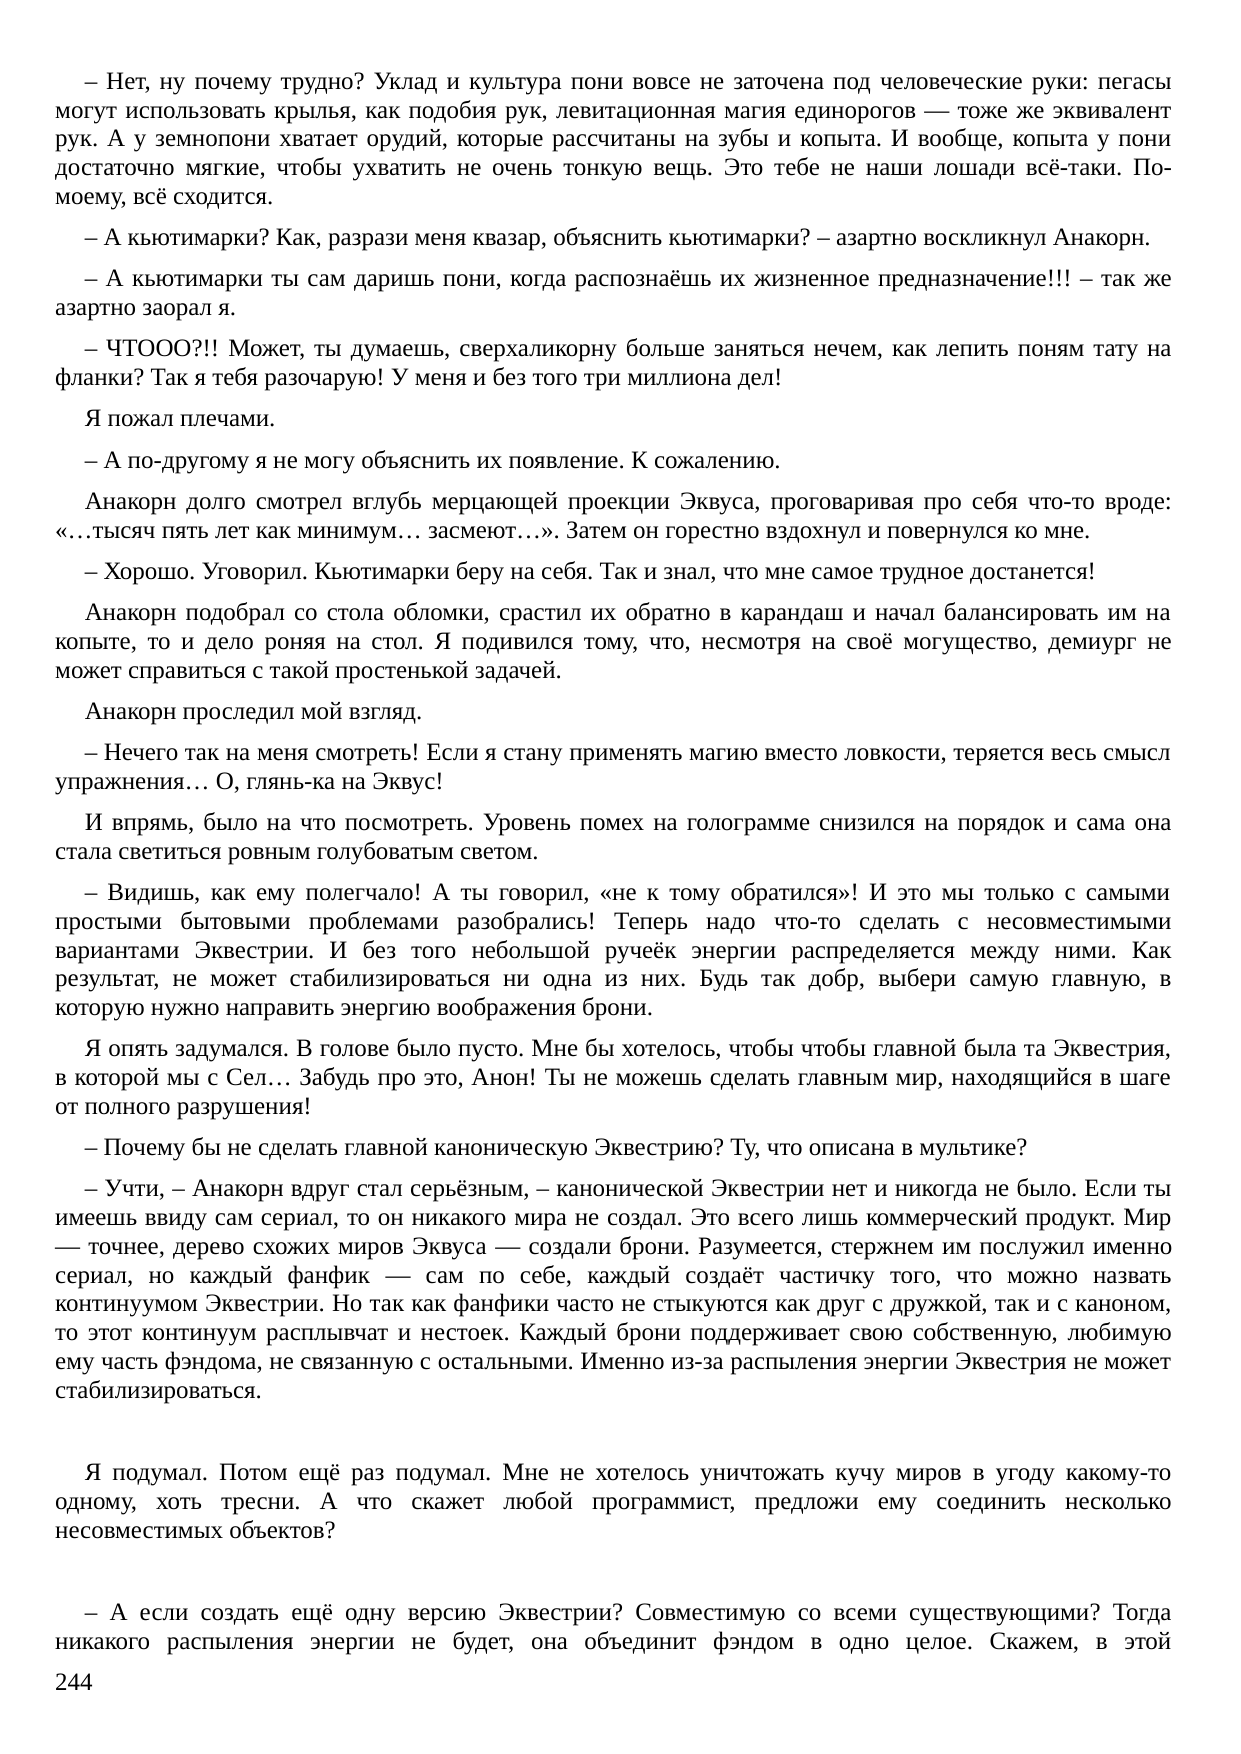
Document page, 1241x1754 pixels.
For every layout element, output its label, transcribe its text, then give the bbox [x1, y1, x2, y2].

text Я подумал. Потом ещё раз подумал. Мне не хотелось уничтожать кучу миров в угоду какому-то одному, хоть тресни. А что скажет любой программист, предложи ему соединить несколько несовместимых объектов? [55, 1457, 1173, 1543]
text Анакорн проследил мой взгляд. [55, 696, 1173, 725]
text – Видишь, как ему полегчало! А ты говорил, «не к тому обратился»! И это мы только с самыми простыми бытовыми проблемами разобрались! Теперь надо что-то сделать с несовместимыми вариантами Эквестрии. И без того небольшой ручеёк энергии распределяется между ними. Как результат, не может стабилизироваться ни одна из них. Будь так добр, выбери самую главную, в которую нужно направить энергию воображения брони. [55, 877, 1173, 1021]
text Анакорн долго смотрел вглубь мерцающей проекции Эквуса, проговаривая про себя что-то вроде: «…тысяч пять лет как минимум… засмеют…». Затем он горестно вздохнул и повернулся ко мне. [55, 486, 1173, 543]
text И впрямь, было на что посмотреть. Уровень помех на голограмме снизился на порядок и сама она стала светиться ровным голубоватым светом. [55, 807, 1173, 865]
text – А кьютимарки ты сам даришь пони, когда распознаёшь их жизненное предназначение!!! – так же азартно заорал я. [55, 263, 1173, 321]
text Анакорн подобрал со стола обломки, срастил их обратно в карандаш и начал балансировать им на копыте, то и дело роняя на стол. Я подивился тому, что, несмотря на своё могущество, демиург не может справиться с такой простенькой задачей. [55, 597, 1173, 683]
text Я пожал плечами. [55, 403, 1173, 432]
text – ЧТООО?!! Может, ты думаешь, сверхаликорну больше заняться нечем, как лепить поням тату на фланки? Так я тебя разочарую! У меня и без того три миллиона дел! [55, 333, 1173, 391]
text – А по-другому я не могу объяснить их появление. К сожалению. [55, 445, 1173, 473]
text – Нет, ну почему трудно? Уклад и культура пони вовсе не заточена под человеческие руки: пегасы могут использовать крылья, как подобия рук, левитационная магия единорогов — тоже же эквивалент рук. А у земнопони хватает орудий, которые рассчитаны на зубы и копыта. И вообще, копыта у пони достаточно мягкие, чтобы ухватить не очень тонкую вещь. Это тебе не наши лошади всё-таки. По-моему, всё сходится. [55, 66, 1173, 210]
text – Хорошо. Уговорил. Кьютимарки беру на себя. Так и знал, что мне самое трудное достанется! [55, 556, 1173, 585]
text – А кьютимарки? Как, разрази меня квазар, объяснить кьютимарки? – азартно воскликнул Анакорн. [55, 222, 1173, 251]
text Я опять задумался. В голове было пусто. Мне бы хотелось, чтобы чтобы главной была та Эквестрия, в которой мы с Сел… Забудь про это, Анон! Ты не можешь сделать главным мир, находящийся в шаге от полного разрушения! [55, 1033, 1173, 1120]
text – Почему бы не сделать главной каноническую Эквестрию? Ту, что описана в мультике? [55, 1132, 1173, 1161]
text – Учти, – Анакорн вдруг стал серьёзным, – канонической Эквестрии нет и никогда не было. Если ты имеешь ввиду сам сериал, то он никакого мира не создал. Это всего лишь коммерческий продукт. Мир — точнее, дерево схожих миров Эквуса — создали брони. Разумеется, стержнем им послужил именно сериал, но каждый фанфик — сам по себе, каждый создаёт частичку того, что можно назвать континуумом Эквестрии. Но так как фанфики часто не стыкуются как друг с дружкой, так и с каноном, то этот континуум расплывчат и нестоек. Каждый брони поддерживает свою собственную, любимую ему часть фэндома, не связанную с остальными. Именно из-за распыления энергии Эквестрия не может стабилизироваться. [55, 1173, 1173, 1403]
text – А если создать ещё одну версию Эквестрии? Совместимую со всеми существующими? Тогда никакого распыления энергии не будет, она объединит фэндом в одно целое. Скажем, в этой [55, 1597, 1173, 1655]
text – Нечего так на меня смотреть! Если я стану применять магию вместо ловкости, теряется весь смысл упражнения… О, глянь-ка на Эквус! [55, 737, 1173, 795]
